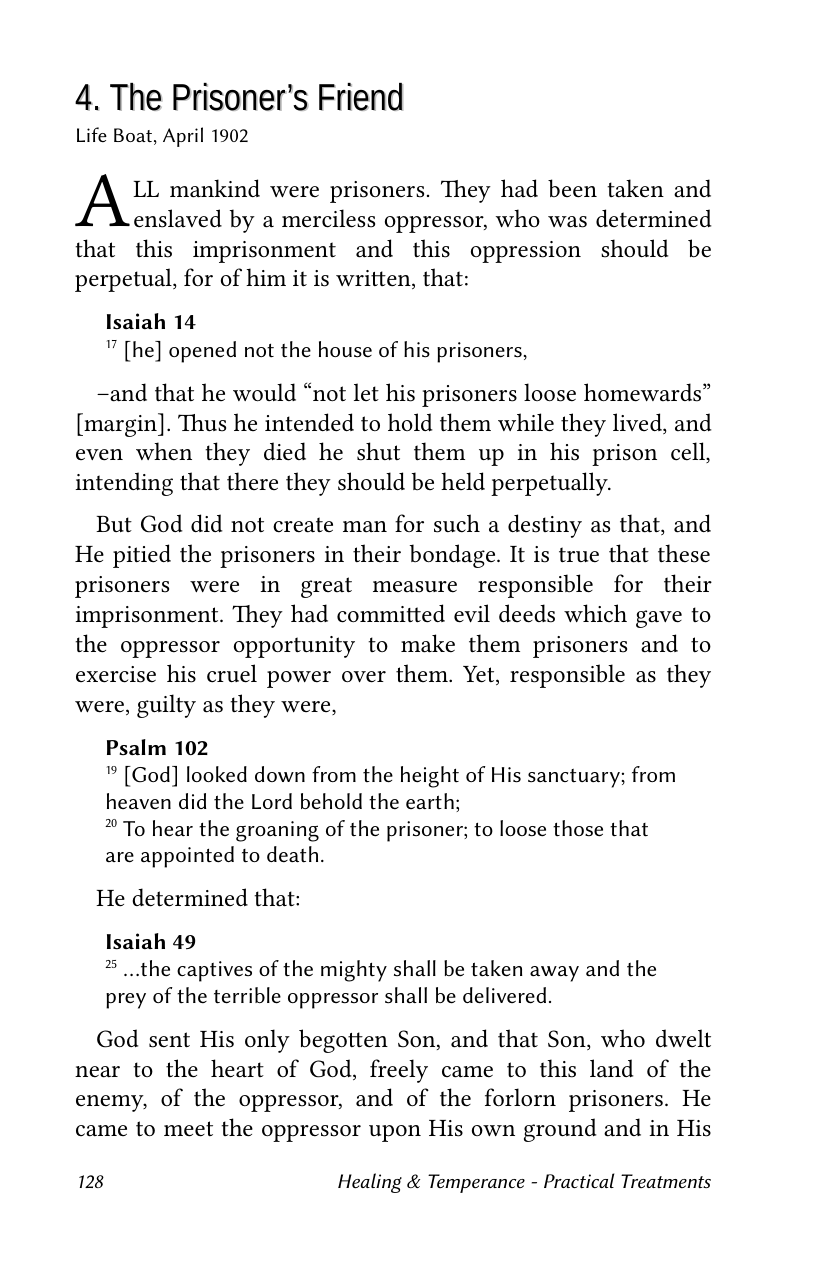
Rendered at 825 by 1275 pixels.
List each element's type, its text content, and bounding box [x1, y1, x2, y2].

text –and that he would “not let his prisoners loose homewards” [margin]. Thus he intended to hold them while they lived, and even when they died he shut them up in his prison cell, intending that there they should be held perpetually. [75, 379, 712, 497]
text God sent His only begotten Son, and that Son, who dwelt near to the heart of God, freely came to this land of the enemy, of the oppressor, and of the forlorn prisoners. He came to meet the oppressor upon His own ground and in His [75, 1025, 712, 1143]
text 17 [he] opened not the house of his prisoners, [105, 337, 682, 363]
text Life Boat, April 1902 [75, 124, 712, 148]
text 20 To hear the groaning of the prisoner; to loose those that are appointed to death. [105, 816, 682, 868]
text But God did not create man for such a destiny as that, and He pitied the prisoners in their bondage. It is true that these prisoners were in great measure responsible for their imprisonment. They had committed evil deeds which gave to the oppressor opportunity to make them prisoners and to exercise his cruel power over them. Yet, responsible as they were, guilty as they were, [75, 510, 712, 718]
text ALL mankind were prisoners. They had been taken and enslaved by a merciless oppressor, who was determined that this imprisonment and this oppression should be perpetual, for of him it is written, that: [75, 175, 712, 293]
text Isaiah 14 [105, 309, 712, 336]
title The Prisoner’s Friend [75, 75, 712, 118]
text He determined that: [75, 884, 712, 912]
text Psalm 102 [105, 734, 712, 761]
text 19 [God] looked down from the height of His sanctuary; from heaven did the Lord behold the earth; [105, 762, 682, 815]
text 25 ...the captives of the mighty shall be taken away and the prey of the terrible oppressor shall be delivered. [105, 956, 682, 1009]
text Isaiah 49 [105, 929, 712, 955]
